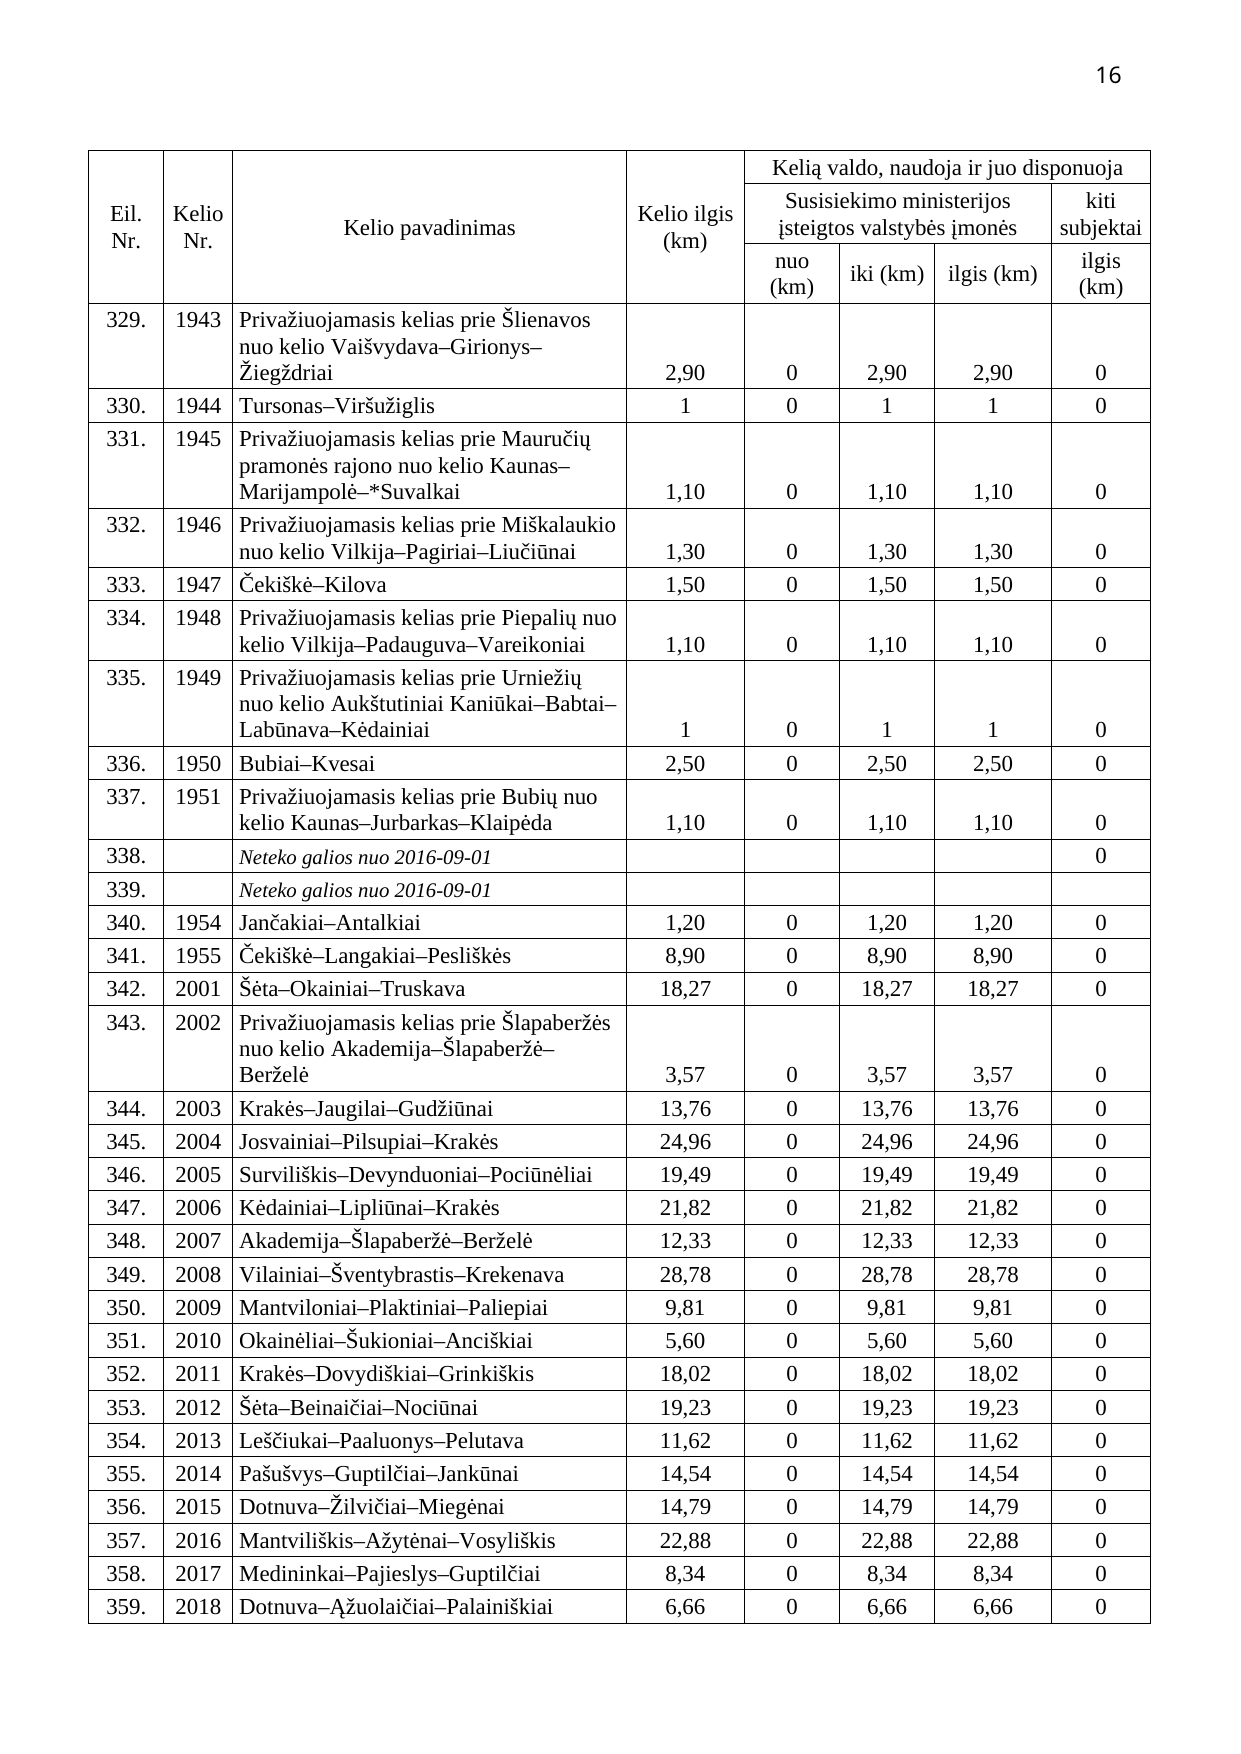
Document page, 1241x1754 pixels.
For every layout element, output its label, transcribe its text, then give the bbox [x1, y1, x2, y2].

table_cell 0 [1052, 1524, 1150, 1556]
table_cell 1,10 [627, 780, 744, 839]
table_cell [840, 873, 934, 905]
table_cell Privažiuojamasis kelias prie Piepalių nuo kelio Vilkija–Padauguva–Vareikoniai [233, 601, 626, 660]
table_cell 0 [1052, 780, 1150, 839]
table_cell 0 [745, 1590, 839, 1622]
table_cell 1,10 [935, 423, 1051, 507]
table_cell 0 [745, 1092, 839, 1124]
table_cell 0 [745, 939, 839, 972]
table_cell 0 [745, 1424, 839, 1456]
table_cell 6,66 [840, 1590, 934, 1622]
table_cell 2001 [164, 973, 232, 1005]
table_cell 1,20 [840, 906, 934, 938]
table_cell 0 [745, 1358, 839, 1390]
table_cell 344. [89, 1092, 163, 1124]
table_cell 357. [89, 1524, 163, 1556]
table_cell kiti subjektai [1052, 184, 1150, 243]
table_cell 0 [1052, 509, 1150, 567]
table_cell 341. [89, 939, 163, 972]
table_cell 1 [935, 661, 1051, 746]
table_cell Josvainiai–Pilsupiai–Krakės [233, 1125, 626, 1157]
table_cell 9,81 [840, 1291, 934, 1323]
table_cell 19,49 [840, 1158, 934, 1190]
table_cell Krakės–Dovydiškiai–Grinkiškis [233, 1358, 626, 1390]
table_cell 1,20 [935, 906, 1051, 938]
table_cell 22,88 [935, 1524, 1051, 1556]
table_cell 1955 [164, 939, 232, 972]
table_cell 2008 [164, 1258, 232, 1290]
table_cell 2,50 [840, 747, 934, 779]
table_cell 2003 [164, 1092, 232, 1124]
table_cell 1,50 [840, 568, 934, 600]
table_cell 1949 [164, 661, 232, 746]
table_cell 2009 [164, 1291, 232, 1323]
table_cell [627, 840, 744, 872]
table_cell 1,50 [935, 568, 1051, 600]
table_cell ilgis (km) [1052, 244, 1150, 302]
table_cell 329. [89, 304, 163, 388]
table_cell 337. [89, 780, 163, 839]
table_cell 335. [89, 661, 163, 746]
table_cell 12,33 [935, 1225, 1051, 1257]
table_cell 0 [1052, 840, 1150, 872]
table_cell 21,82 [935, 1191, 1051, 1224]
table_cell 9,81 [627, 1291, 744, 1323]
table_cell 14,54 [627, 1457, 744, 1489]
table_cell 1,10 [627, 423, 744, 507]
table_cell 0 [745, 1391, 839, 1423]
table_cell 334. [89, 601, 163, 660]
table_cell 0 [745, 1258, 839, 1290]
table_cell 6,66 [627, 1590, 744, 1622]
table_cell 9,81 [935, 1291, 1051, 1323]
table_cell 14,54 [840, 1457, 934, 1489]
table_cell 18,02 [627, 1358, 744, 1390]
table_cell 1947 [164, 568, 232, 600]
table_cell 14,79 [840, 1491, 934, 1523]
table_header Kelio pavadinimas [233, 151, 626, 302]
table_cell 1 [627, 389, 744, 422]
table_cell 28,78 [935, 1258, 1051, 1290]
table_cell 0 [1052, 1457, 1150, 1489]
table_cell 3,57 [935, 1006, 1051, 1091]
table_cell 13,76 [627, 1092, 744, 1124]
table_cell 0 [745, 661, 839, 746]
table_header Kelią valdo, naudoja ir juo disponuoja [745, 151, 1150, 183]
table_cell 0 [1052, 1424, 1150, 1456]
table_cell 14,79 [935, 1491, 1051, 1523]
table_cell [1052, 873, 1150, 905]
table_cell 1,10 [935, 780, 1051, 839]
table_cell 8,90 [627, 939, 744, 972]
table_cell Šėta–Beinaičiai–Nociūnai [233, 1391, 626, 1423]
table_cell [840, 840, 934, 872]
table_cell 2,90 [627, 304, 744, 388]
table_cell [745, 873, 839, 905]
table_cell Mantviloniai–Plaktiniai–Paliepiai [233, 1291, 626, 1323]
table_cell 21,82 [840, 1191, 934, 1224]
table_cell iki (km) [840, 244, 934, 302]
table_cell Šėta–Okainiai–Truskava [233, 973, 626, 1005]
table_cell 22,88 [627, 1524, 744, 1556]
table_cell Surviliškis–Devynduoniai–Pociūnėliai [233, 1158, 626, 1190]
table_cell 28,78 [840, 1258, 934, 1290]
table_cell 1 [840, 661, 934, 746]
table_cell 0 [745, 973, 839, 1005]
table_cell 19,49 [627, 1158, 744, 1190]
table_cell 332. [89, 509, 163, 567]
table_cell Kėdainiai–Lipliūnai–Krakės [233, 1191, 626, 1224]
table_cell 0 [745, 780, 839, 839]
table_cell 11,62 [840, 1424, 934, 1456]
table_cell 0 [745, 1457, 839, 1489]
table_cell 0 [745, 509, 839, 567]
table_cell Krakės–Jaugilai–Gudžiūnai [233, 1092, 626, 1124]
table_cell 0 [745, 423, 839, 507]
table_cell 1943 [164, 304, 232, 388]
table_cell 2,50 [627, 747, 744, 779]
table_cell 352. [89, 1358, 163, 1390]
table_cell 18,27 [935, 973, 1051, 1005]
table_cell 1,10 [935, 601, 1051, 660]
table_cell 24,96 [840, 1125, 934, 1157]
table_cell 333. [89, 568, 163, 600]
table_cell 331. [89, 423, 163, 507]
table_cell 0 [745, 1491, 839, 1523]
table_cell 0 [745, 1324, 839, 1357]
table_cell 338. [89, 840, 163, 872]
table_cell 2013 [164, 1424, 232, 1456]
table_cell Bubiai–Kvesai [233, 747, 626, 779]
table_cell 14,54 [935, 1457, 1051, 1489]
table_cell 2018 [164, 1590, 232, 1622]
table_cell 359. [89, 1590, 163, 1622]
table_cell [627, 873, 744, 905]
table_cell Privažiuojamasis kelias prie Miškalaukio nuo kelio Vilkija–Pagiriai–Liučiūnai [233, 509, 626, 567]
table_cell 358. [89, 1557, 163, 1589]
table_cell 1,30 [935, 509, 1051, 567]
table_cell 355. [89, 1457, 163, 1489]
table_cell 0 [1052, 1491, 1150, 1523]
table_cell 12,33 [840, 1225, 934, 1257]
table_cell 0 [1052, 1557, 1150, 1589]
table_cell 0 [745, 1006, 839, 1091]
table_cell 1 [935, 389, 1051, 422]
table_cell 2,50 [935, 747, 1051, 779]
table_cell 19,49 [935, 1158, 1051, 1190]
table_cell [164, 840, 232, 872]
table_cell 2012 [164, 1391, 232, 1423]
table_cell 0 [1052, 1291, 1150, 1323]
table_header Eil. Nr. [89, 151, 163, 302]
table_cell 0 [1052, 304, 1150, 388]
table_cell 2007 [164, 1225, 232, 1257]
table_cell 0 [1052, 1590, 1150, 1622]
table_cell 2016 [164, 1524, 232, 1556]
table_cell 1,50 [627, 568, 744, 600]
table_cell 21,82 [627, 1191, 744, 1224]
table_cell 8,34 [627, 1557, 744, 1589]
table_cell 19,23 [935, 1391, 1051, 1423]
table_cell 2014 [164, 1457, 232, 1489]
table_cell 1946 [164, 509, 232, 567]
table_cell 0 [745, 906, 839, 938]
table_cell 343. [89, 1006, 163, 1091]
table_cell 330. [89, 389, 163, 422]
table_cell Neteko galios nuo 2016-09-01 [233, 873, 626, 905]
table_cell 0 [745, 1524, 839, 1556]
table_cell 11,62 [627, 1424, 744, 1456]
table_cell 1951 [164, 780, 232, 839]
table_header Kelio Nr. [164, 151, 232, 302]
table_cell Dotnuva–Ąžuolaičiai–Palainiškiai [233, 1590, 626, 1622]
table_cell 0 [1052, 1158, 1150, 1190]
table_cell 8,90 [935, 939, 1051, 972]
table_cell 0 [745, 389, 839, 422]
table_cell [164, 873, 232, 905]
table_cell ilgis (km) [935, 244, 1051, 302]
table_cell 2002 [164, 1006, 232, 1091]
table_cell 1,10 [840, 601, 934, 660]
table_cell 0 [1052, 601, 1150, 660]
table_cell [935, 873, 1051, 905]
table_cell 1,10 [840, 780, 934, 839]
table_cell 349. [89, 1258, 163, 1290]
table_cell 0 [745, 747, 839, 779]
table_cell 0 [1052, 1006, 1150, 1091]
table_cell 0 [1052, 568, 1150, 600]
table_cell 0 [1052, 1092, 1150, 1124]
table_cell 1,30 [627, 509, 744, 567]
table_cell 2017 [164, 1557, 232, 1589]
table_cell 2006 [164, 1191, 232, 1224]
table_cell 1,30 [840, 509, 934, 567]
table_cell 0 [1052, 1125, 1150, 1157]
table_cell 18,02 [935, 1358, 1051, 1390]
table_cell 12,33 [627, 1225, 744, 1257]
table_cell 1945 [164, 423, 232, 507]
table_cell 0 [745, 304, 839, 388]
table_cell 0 [745, 1291, 839, 1323]
table_cell Privažiuojamasis kelias prie Urniežių nuo kelio Aukštutiniai Kaniūkai–Babtai–Labūnava–Kėdainiai [233, 661, 626, 746]
table_cell 351. [89, 1324, 163, 1357]
table_cell 2011 [164, 1358, 232, 1390]
table_cell 18,27 [840, 973, 934, 1005]
table_cell 340. [89, 906, 163, 938]
table_cell 0 [1052, 747, 1150, 779]
table_cell 0 [1052, 1391, 1150, 1423]
table_cell 0 [1052, 973, 1150, 1005]
table_cell 2015 [164, 1491, 232, 1523]
table_cell 8,34 [840, 1557, 934, 1589]
table_cell 348. [89, 1225, 163, 1257]
table_cell Susisiekimo ministerijos įsteigtos valstybės įmonės [745, 184, 1051, 243]
table_cell 2,90 [840, 304, 934, 388]
table_cell 0 [745, 1225, 839, 1257]
table_cell 0 [745, 1125, 839, 1157]
table_cell 0 [1052, 1191, 1150, 1224]
table_cell 0 [1052, 1225, 1150, 1257]
table_cell 0 [745, 1158, 839, 1190]
table_cell 0 [1052, 1358, 1150, 1390]
table_cell 1,10 [627, 601, 744, 660]
table_cell nuo (km) [745, 244, 839, 302]
table_cell Mantviliškis–Ažytėnai–Vosyliškis [233, 1524, 626, 1556]
table_cell 2005 [164, 1158, 232, 1190]
table_cell Privažiuojamasis kelias prie Šlapaberžės nuo kelio Akademija–Šlapaberžė–Berželė [233, 1006, 626, 1091]
table_cell 0 [1052, 423, 1150, 507]
table_cell 8,34 [935, 1557, 1051, 1589]
table_cell Privažiuojamasis kelias prie Bubių nuo kelio Kaunas–Jurbarkas–Klaipėda [233, 780, 626, 839]
table_cell 1 [627, 661, 744, 746]
table_cell 0 [1052, 661, 1150, 746]
table_cell [745, 840, 839, 872]
table_cell Neteko galios nuo 2016-09-01 [233, 840, 626, 872]
table_cell 24,96 [935, 1125, 1051, 1157]
table_cell 2004 [164, 1125, 232, 1157]
table_cell 19,23 [627, 1391, 744, 1423]
table_cell 8,90 [840, 939, 934, 972]
table_cell 0 [1052, 389, 1150, 422]
table_cell 2,90 [935, 304, 1051, 388]
table_cell 1950 [164, 747, 232, 779]
table_cell 13,76 [840, 1092, 934, 1124]
table_cell 354. [89, 1424, 163, 1456]
table_cell 1944 [164, 389, 232, 422]
table_cell 1954 [164, 906, 232, 938]
table_cell 18,27 [627, 973, 744, 1005]
table_cell 0 [745, 1191, 839, 1224]
table_cell 3,57 [627, 1006, 744, 1091]
table_cell 5,60 [627, 1324, 744, 1357]
table_cell 356. [89, 1491, 163, 1523]
table_cell Pašušvys–Guptilčiai–Jankūnai [233, 1457, 626, 1489]
table_cell 28,78 [627, 1258, 744, 1290]
table_cell 22,88 [840, 1524, 934, 1556]
table_header Kelio ilgis (km) [627, 151, 744, 302]
table_cell 345. [89, 1125, 163, 1157]
table_cell Leščiukai–Paaluonys–Pelutava [233, 1424, 626, 1456]
table_cell 346. [89, 1158, 163, 1190]
table_cell 5,60 [935, 1324, 1051, 1357]
table_cell 0 [1052, 1324, 1150, 1357]
table_cell 11,62 [935, 1424, 1051, 1456]
table_cell Tursonas–Viršužiglis [233, 389, 626, 422]
table_cell 6,66 [935, 1590, 1051, 1622]
table_cell 14,79 [627, 1491, 744, 1523]
table_cell Akademija–Šlapaberžė–Berželė [233, 1225, 626, 1257]
table_cell Privažiuojamasis kelias prie Mauručių pramonės rajono nuo kelio Kaunas–Marijampolė–*Suvalkai [233, 423, 626, 507]
table_cell Čekiškė–Kilova [233, 568, 626, 600]
table_cell 18,02 [840, 1358, 934, 1390]
table_cell 339. [89, 873, 163, 905]
table_cell Medininkai–Pajieslys–Guptilčiai [233, 1557, 626, 1589]
table_cell 1,10 [840, 423, 934, 507]
table_cell 342. [89, 973, 163, 1005]
table_cell 13,76 [935, 1092, 1051, 1124]
table_cell 1,20 [627, 906, 744, 938]
table_cell 24,96 [627, 1125, 744, 1157]
table_cell 5,60 [840, 1324, 934, 1357]
table_cell 19,23 [840, 1391, 934, 1423]
table_cell 1 [840, 389, 934, 422]
table_cell 2010 [164, 1324, 232, 1357]
table_cell 3,57 [840, 1006, 934, 1091]
table_cell 0 [745, 568, 839, 600]
table_cell Čekiškė–Langakiai–Pesliškės [233, 939, 626, 972]
table_cell 353. [89, 1391, 163, 1423]
table_cell 336. [89, 747, 163, 779]
table_cell Vilainiai–Šventybrastis–Krekenava [233, 1258, 626, 1290]
table_cell Privažiuojamasis kelias prie Šlienavos nuo kelio Vaišvydava–Girionys–Žiegždriai [233, 304, 626, 388]
table_cell 0 [745, 601, 839, 660]
table_cell [935, 840, 1051, 872]
table_cell 0 [1052, 1258, 1150, 1290]
table_cell 347. [89, 1191, 163, 1224]
table_cell Jančakiai–Antalkiai [233, 906, 626, 938]
table_cell 0 [745, 1557, 839, 1589]
table_cell Okainėliai–Šukioniai–Anciškiai [233, 1324, 626, 1357]
table_cell 0 [1052, 906, 1150, 938]
table_cell 1948 [164, 601, 232, 660]
table_cell 0 [1052, 939, 1150, 972]
table_cell Dotnuva–Žilvičiai–Miegėnai [233, 1491, 626, 1523]
table_cell 350. [89, 1291, 163, 1323]
